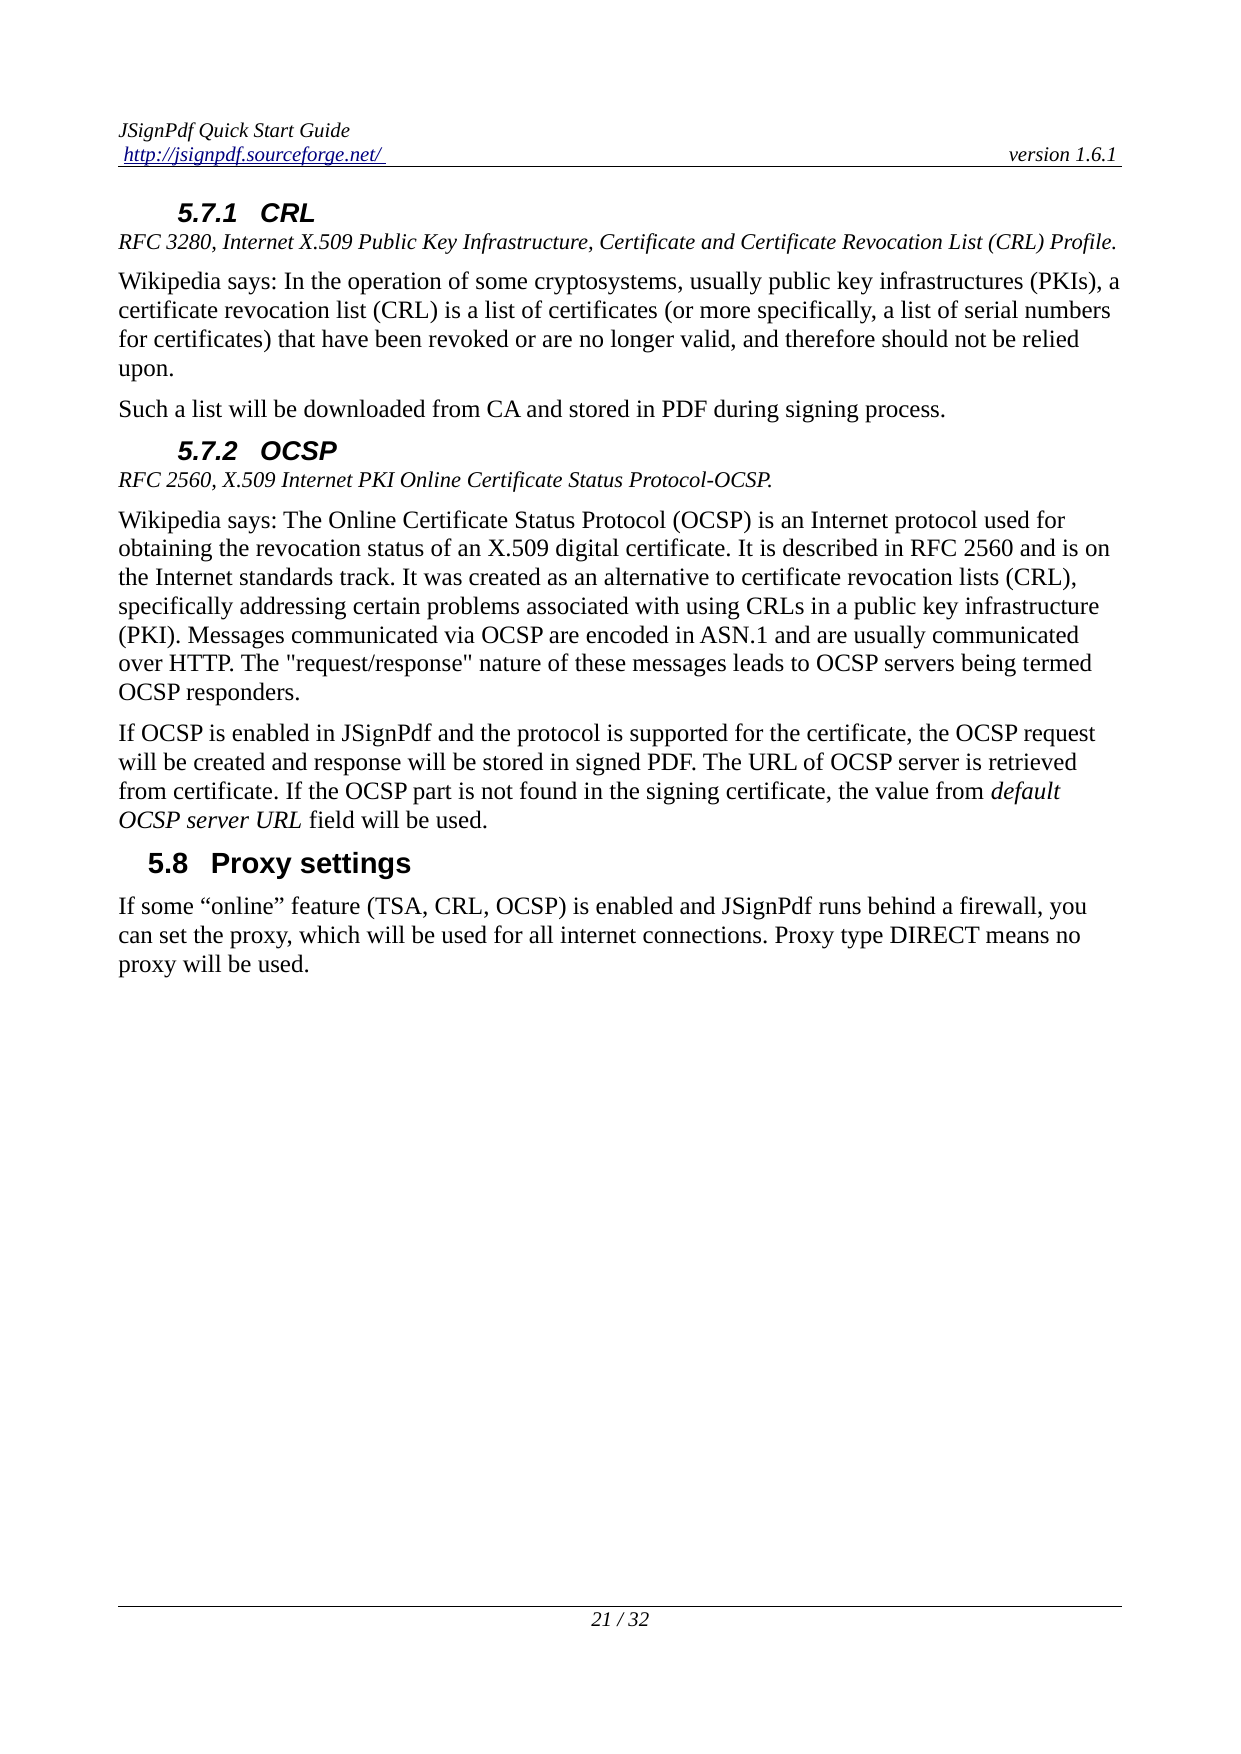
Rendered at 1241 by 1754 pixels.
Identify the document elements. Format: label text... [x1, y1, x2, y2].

text RFC 2560, X.509 Internet PKI Online Certificate Status Protocol-OCSP. [118, 466, 1122, 492]
text If some “online” feature (TSA, CRL, OCSP) is enabled and JSignPdf runs behind a firewall, you can set the proxy, which will be used for all internet connections. Proxy type DIRECT means no proxy will be used. [118, 891, 1122, 977]
subtitle OCSP [177, 435, 1122, 466]
text Wikipedia says: The Online Certificate Status Protocol (OCSP) is an Internet protocol used for obtaining the revocation status of an X.509 digital certificate. It is described in RFC 2560 and is on the Internet standards track. It was created as an alternative to certificate revocation lists (CRL), specifically addressing certain problems associated with using CRLs in a public key infrastructure (PKI). Messages communicated via OCSP are encoded in ASN.1 and are usually communicated over HTTP. The "request/response" nature of these messages leads to OCSP servers being termed OCSP responders. [118, 505, 1122, 706]
text If OCSP is enabled in JSignPdf and the protocol is supported for the certificate, the OCSP request will be created and response will be stored in signed PDF. The URL of OCSP server is retrieved from certificate. If the OCSP part is not found in the signing certificate, the value from default OCSP server URL field will be used. [118, 718, 1122, 833]
text Wikipedia says: In the operation of some cryptosystems, usually public key infrastructures (PKIs), a certificate revocation list (CRL) is a list of certificates (or more specifically, a list of serial numbers for certificates) that have been revoked or are no longer valid, and therefore should not be relied upon. [118, 266, 1122, 381]
subtitle Proxy settings [148, 846, 1116, 879]
text Such a list will be downloaded from CA and stored in PDF during signing process. [118, 394, 1122, 423]
text RFC 3280, Internet X.509 Public Key Infrastructure, Certificate and Certificate Revocation List (CRL) Profile. [118, 228, 1122, 254]
subtitle CRL [177, 197, 1122, 228]
